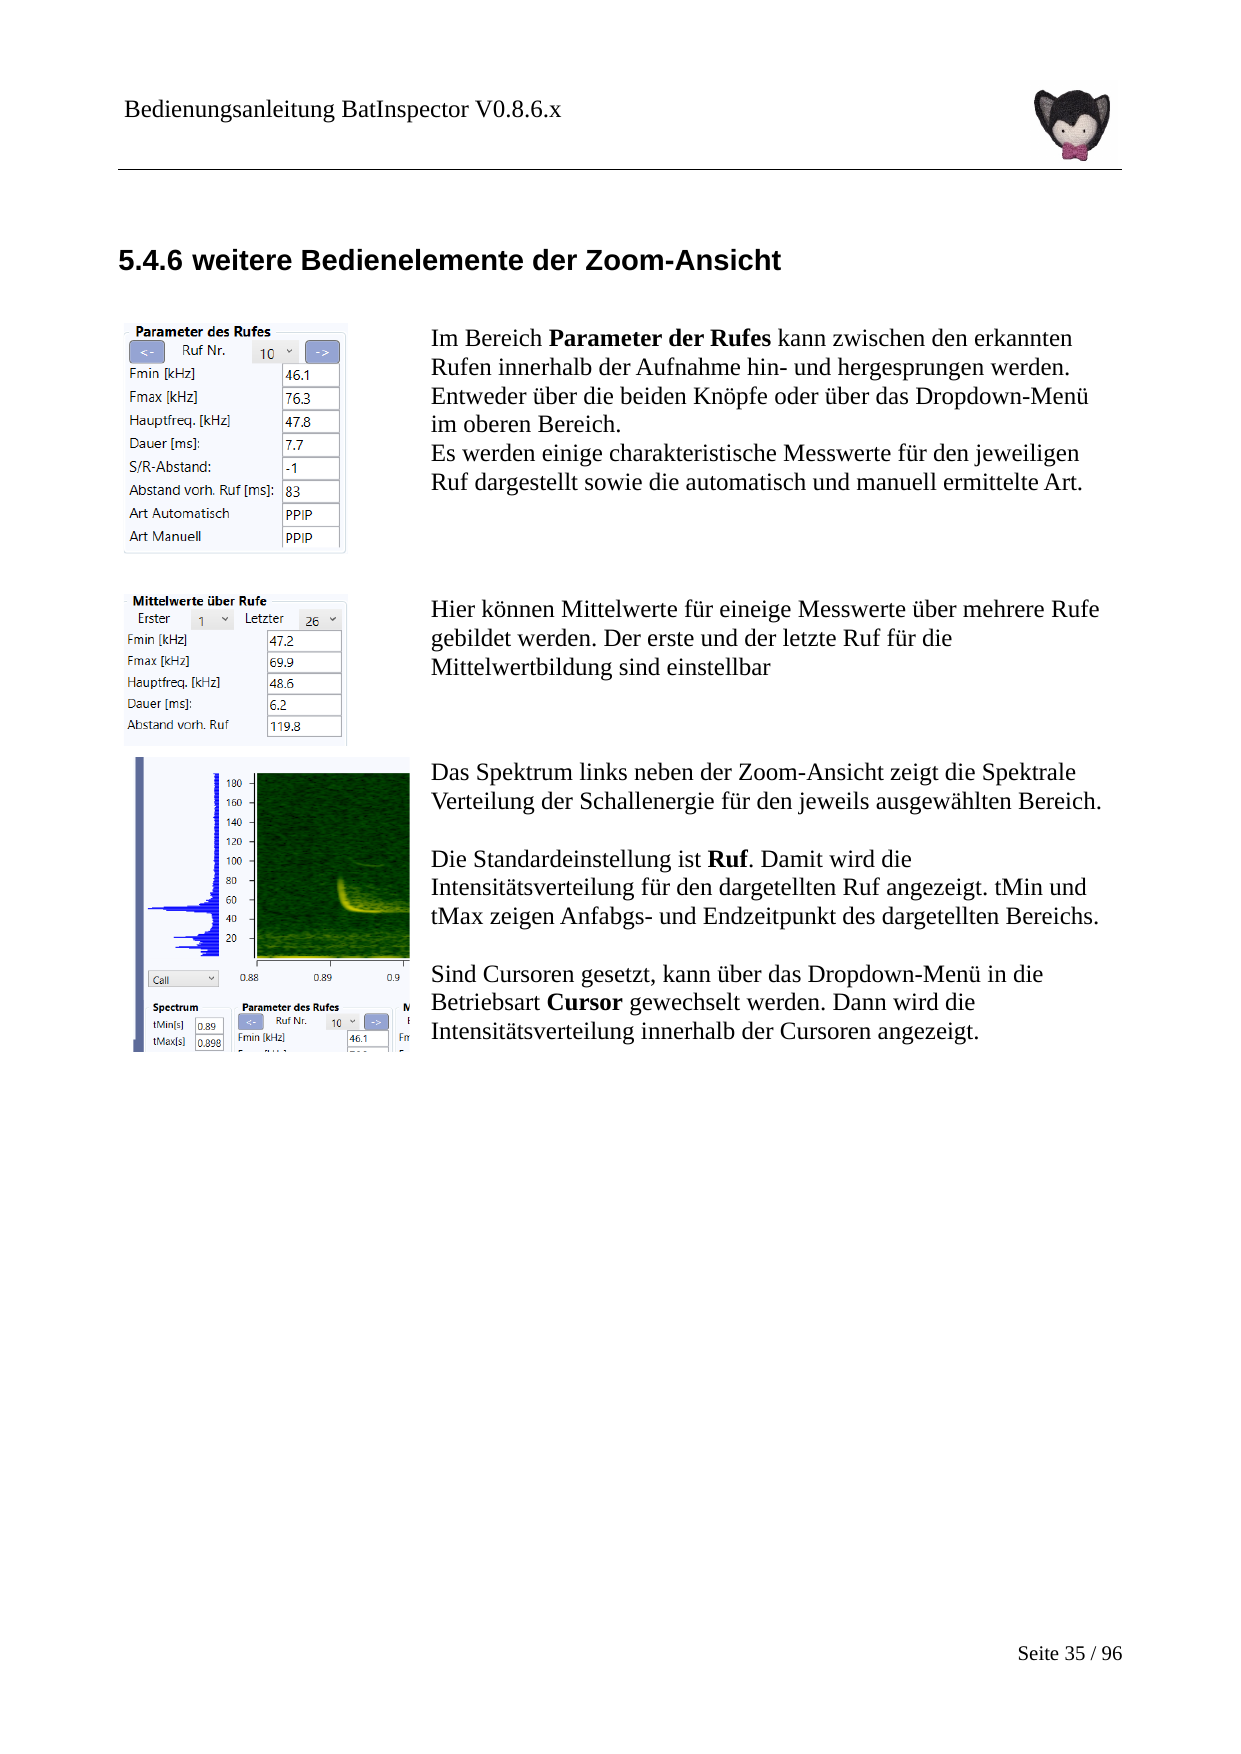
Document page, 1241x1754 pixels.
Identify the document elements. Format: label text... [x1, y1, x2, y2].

picture [123, 594, 348, 746]
picture [133, 757, 410, 1052]
picture [123, 323, 348, 554]
subtitle weitere Bedienelemente der Zoom-Ansicht [118, 243, 1122, 276]
table_cell [118, 589, 425, 752]
table_cell Hier können Mittelwerte für eineige Messwerte über mehrere Rufe gebildet werden. Der erste und der letzte Ruf für die Mittelwertbildung sind einstellbar [425, 589, 1122, 752]
picture [1030, 80, 1119, 169]
table_header [118, 318, 425, 588]
table_cell Das Spektrum links neben der Zoom-Ansicht zeigt die Spektrale Verteilung der Schallenergie für den jeweils ausgewählten Bereich. Die Standardeinstellung ist Ruf. Damit wird die Intensitätsverteilung für den dargetellten Ruf angezeigt. tMin und tMax zeigen Anfabgs- und Endzeitpunkt des dargetellten Bereichs. Sind Cursoren gesetzt, kann über das Dropdown-Menü in die Betriebsart Cursor gewechselt werden. Dann wird die Intensitätsverteilung innerhalb der Cursoren angezeigt. [425, 752, 1122, 1086]
table_cell [118, 752, 425, 1086]
table_header Im Bereich Parameter der Rufes kann zwischen den erkannten Rufen innerhalb der Aufnahme hin- und hergesprungen werden. Entweder über die beiden Knöpfe oder über das Dropdown-Menü im oberen Bereich. Es werden einige charakteristische Messwerte für den jeweiligen Ruf dargestellt sowie die automatisch und manuell ermittelte Art. [425, 318, 1122, 588]
